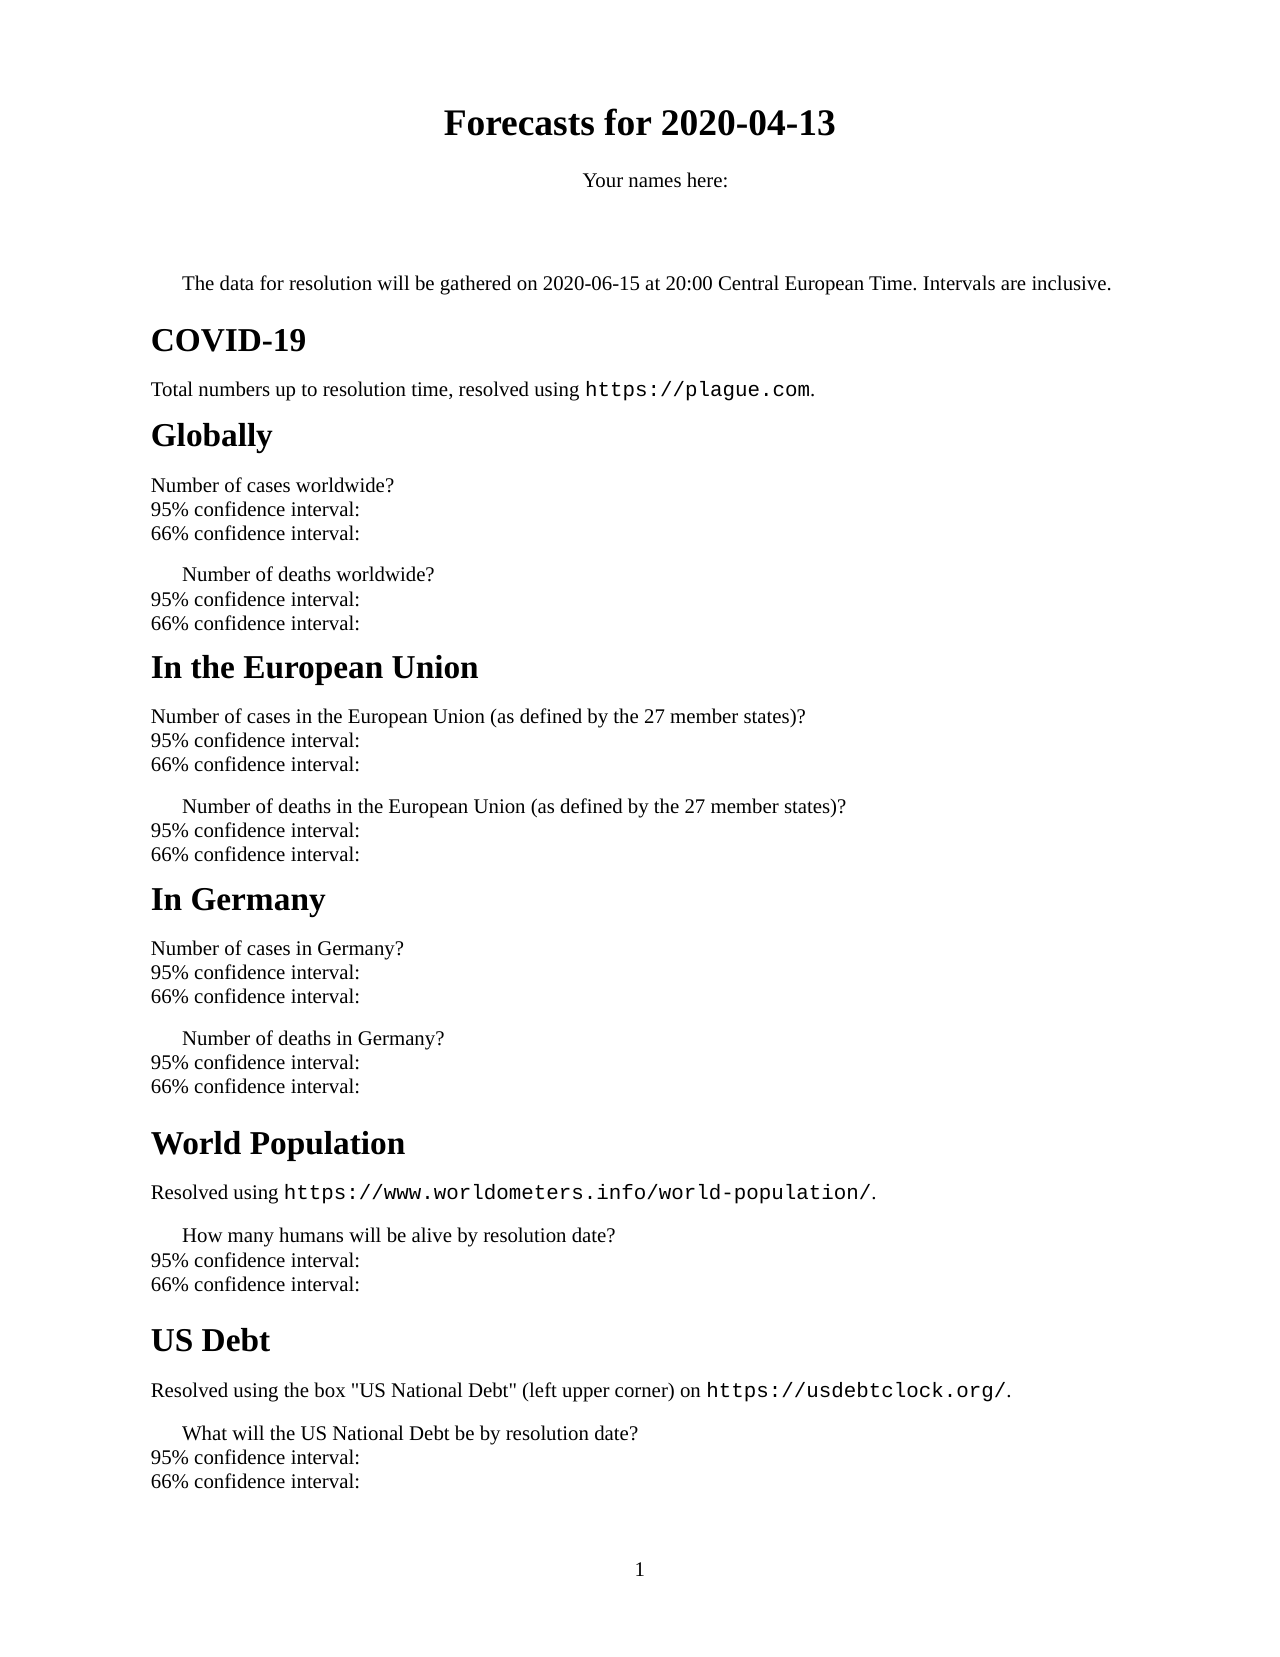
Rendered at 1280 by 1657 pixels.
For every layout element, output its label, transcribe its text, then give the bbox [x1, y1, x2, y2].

title Forecasts for 2020-04-13 [151, 100, 1129, 143]
subtitle In Germany [151, 879, 1129, 917]
text 66% confidence interval: [151, 752, 1129, 776]
text 66% confidence interval: [151, 984, 1129, 1008]
text How many humans will be alive by resolution date? [151, 1223, 1129, 1247]
subtitle Globally [151, 415, 1129, 454]
text Number of cases in Germany? [151, 936, 1129, 960]
text Your names here: [151, 168, 1129, 192]
text 66% confidence interval: [151, 842, 1129, 866]
text 95% confidence interval: [151, 497, 1129, 521]
text Number of deaths in Germany? [151, 1026, 1129, 1050]
text 66% confidence interval: [151, 1469, 1129, 1493]
subtitle US Debt [151, 1321, 1129, 1359]
subtitle COVID-19 [151, 320, 1129, 358]
text What will the US National Debt be by resolution date? [151, 1421, 1129, 1445]
text Number of cases in the European Union (as defined by the 27 member states)? [151, 704, 1129, 728]
text Number of deaths worldwide? [151, 562, 1129, 586]
text 95% confidence interval: [151, 960, 1129, 984]
text 66% confidence interval: [151, 1272, 1129, 1296]
text Resolved using the box "US National Debt" (left upper corner) on https://usdebtclock.org/. [151, 1378, 1129, 1403]
text 95% confidence interval: [151, 818, 1129, 842]
subtitle World Population [151, 1123, 1129, 1161]
text Number of cases worldwide? [151, 472, 1129, 497]
text 66% confidence interval: [151, 611, 1129, 634]
text Total numbers up to resolution time, resolved using https://plague.com. [151, 377, 1129, 403]
text 95% confidence interval: [151, 1050, 1129, 1074]
text Number of deaths in the European Union (as defined by the 27 member states)? [151, 794, 1129, 818]
subtitle In the European Union [151, 647, 1129, 685]
text The data for resolution will be gathered on 2020-06-15 at 20:00 Central European Time. Intervals are inclusive. [151, 271, 1129, 295]
text 95% confidence interval: [151, 586, 1129, 611]
text 66% confidence interval: [151, 1074, 1129, 1098]
text 95% confidence interval: [151, 1445, 1129, 1469]
text Resolved using https://www.worldometers.info/world-population/. [151, 1180, 1129, 1206]
text 66% confidence interval: [151, 521, 1129, 545]
text 95% confidence interval: [151, 1247, 1129, 1272]
text 95% confidence interval: [151, 728, 1129, 752]
